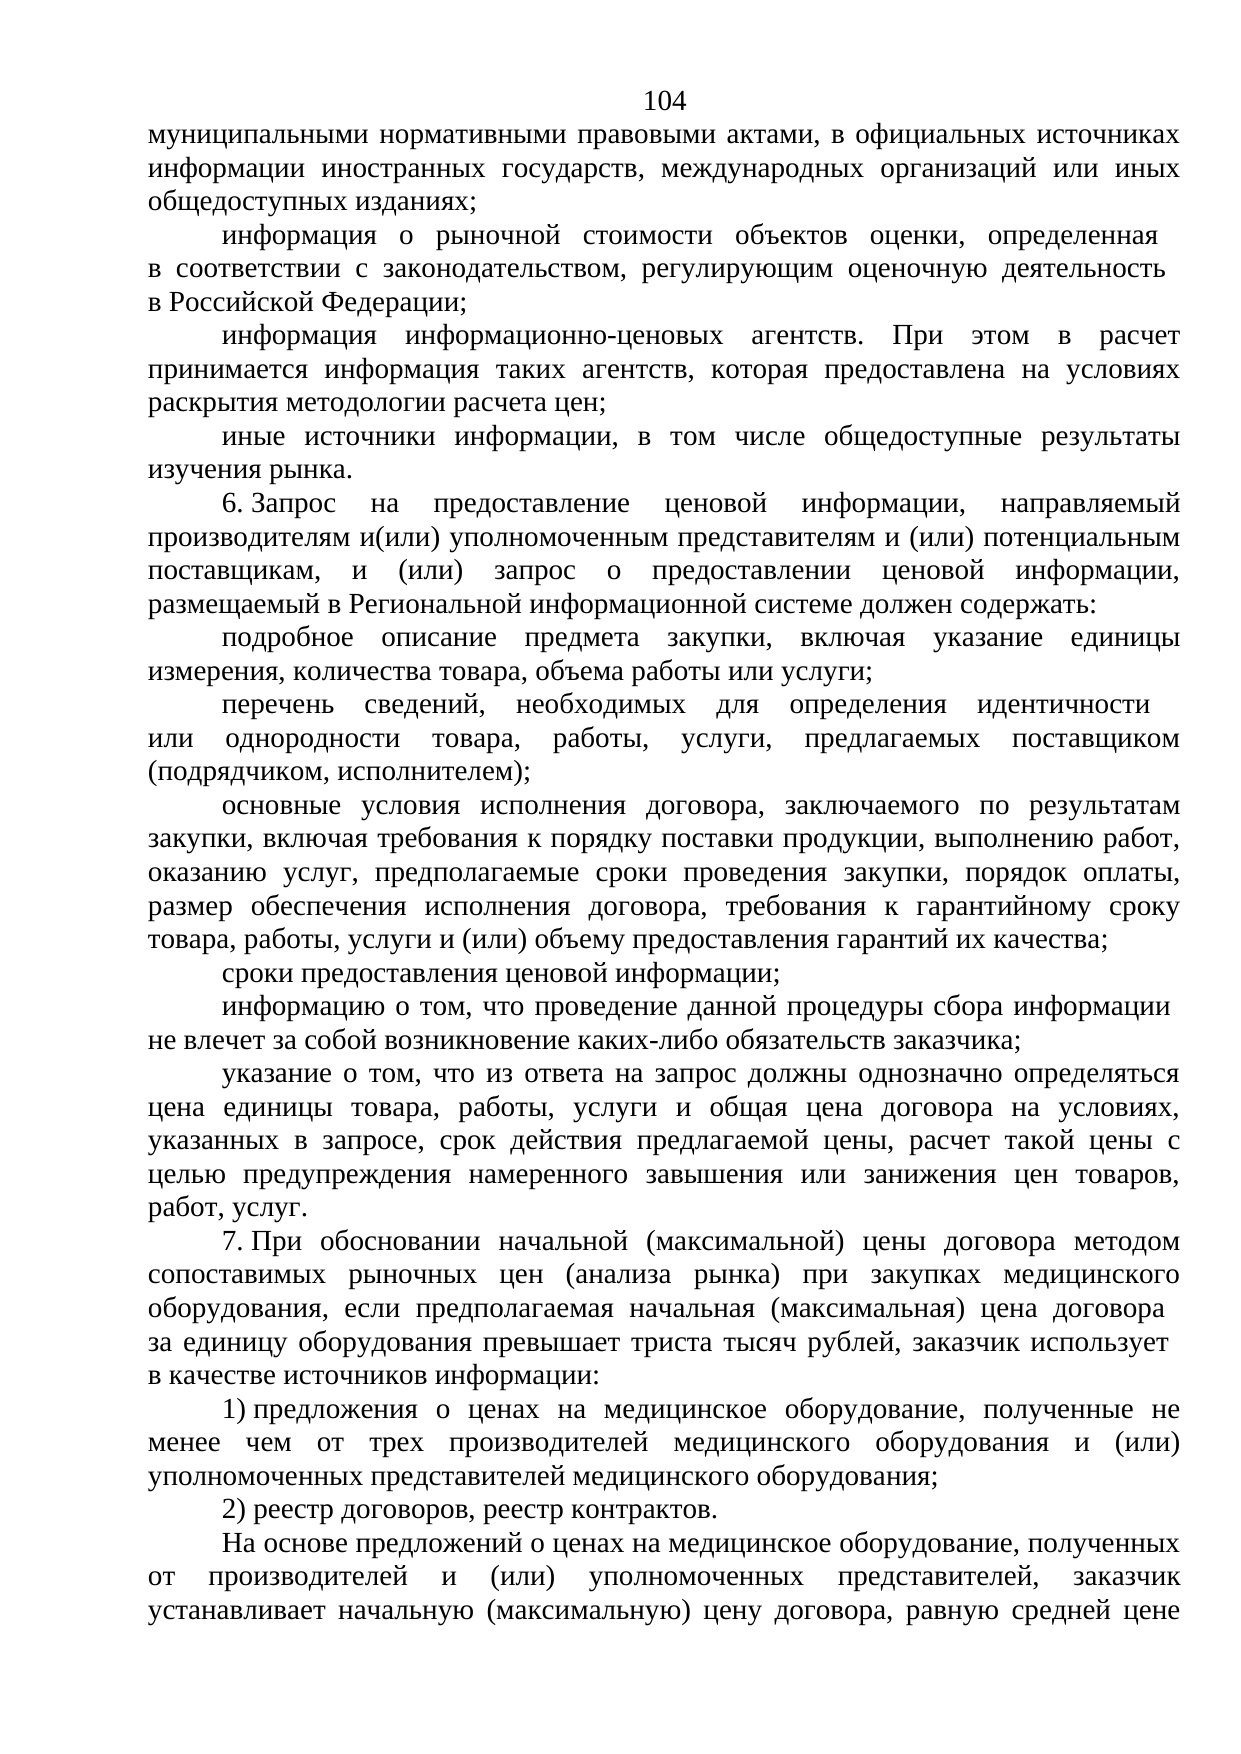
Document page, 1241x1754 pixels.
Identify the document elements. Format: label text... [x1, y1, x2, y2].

text основные условия исполнения договора, заключаемого по результатам закупки, включая требования к порядку поставки продукции, выполнению работ, оказанию услуг, предполагаемые сроки проведения закупки, порядок оплаты, размер обеспечения исполнения договора, требования к гарантийному сроку товара, работы, услуги и (или) объему предоставления гарантий их качества; [148, 787, 1181, 955]
text 6. Запрос на предоставление ценовой информации, направляемый производителям и(или) уполномоченным представителям и (или) потенциальным поставщикам, и (или) запрос о предоставлении ценовой информации, размещаемый в Региональной информационной системе должен содержать: [148, 485, 1181, 619]
text информация информационно-ценовых агентств. При этом в расчет принимается информация таких агентств, которая предоставлена на условиях раскрытия методологии расчета цен; [148, 317, 1181, 418]
text подробное описание предмета закупки, включая указание единицы измерения, количества товара, объема работы или услуги; [148, 619, 1181, 686]
text На основе предложений о ценах на медицинское оборудование, полученных от производителей и (или) уполномоченных представителей, заказчик устанавливает начальную (максимальную) цену договора, равную средней цене [148, 1525, 1181, 1626]
text иные источники информации, в том числе общедоступные результаты изучения рынка. [148, 418, 1181, 485]
text 7. При обосновании начальной (максимальной) цены договора методом сопоставимых рыночных цен (анализа рынка) при закупках медицинского оборудования, если предполагаемая начальная (максимальная) цена договора за единицу оборудования превышает триста тысяч рублей, заказчик использует в качестве источников информации: [148, 1223, 1181, 1391]
text указание о том, что из ответа на запрос должны однозначно определяться цена единицы товара, работы, услуги и общая цена договора на условиях, указанных в запросе, срок действия предлагаемой цены, расчет такой цены с целью предупреждения намеренного завышения или занижения цен товаров, работ, услуг. [148, 1055, 1181, 1223]
text сроки предоставления ценовой информации; [148, 955, 1181, 988]
text 1) предложения о ценах на медицинское оборудование, полученные не менее чем от трех производителей медицинского оборудования и (или) уполномоченных представителей медицинского оборудования; [148, 1391, 1181, 1491]
text муниципальными нормативными правовыми актами, в официальных источниках информации иностранных государств, международных организаций или иных общедоступных изданиях; [148, 116, 1181, 217]
text 2) реестр договоров, реестр контрактов. [148, 1491, 1181, 1525]
text перечень сведений, необходимых для определения идентичности или однородности товара, работы, услуги, предлагаемых поставщиком (подрядчиком, исполнителем); [148, 686, 1181, 787]
text информация о рыночной стоимости объектов оценки, определенная в соответствии с законодательством, регулирующим оценочную деятельность в Российской Федерации; [148, 217, 1181, 317]
text информацию о том, что проведение данной процедуры сбора информации не влечет за собой возникновение каких-либо обязательств заказчика; [148, 988, 1181, 1055]
